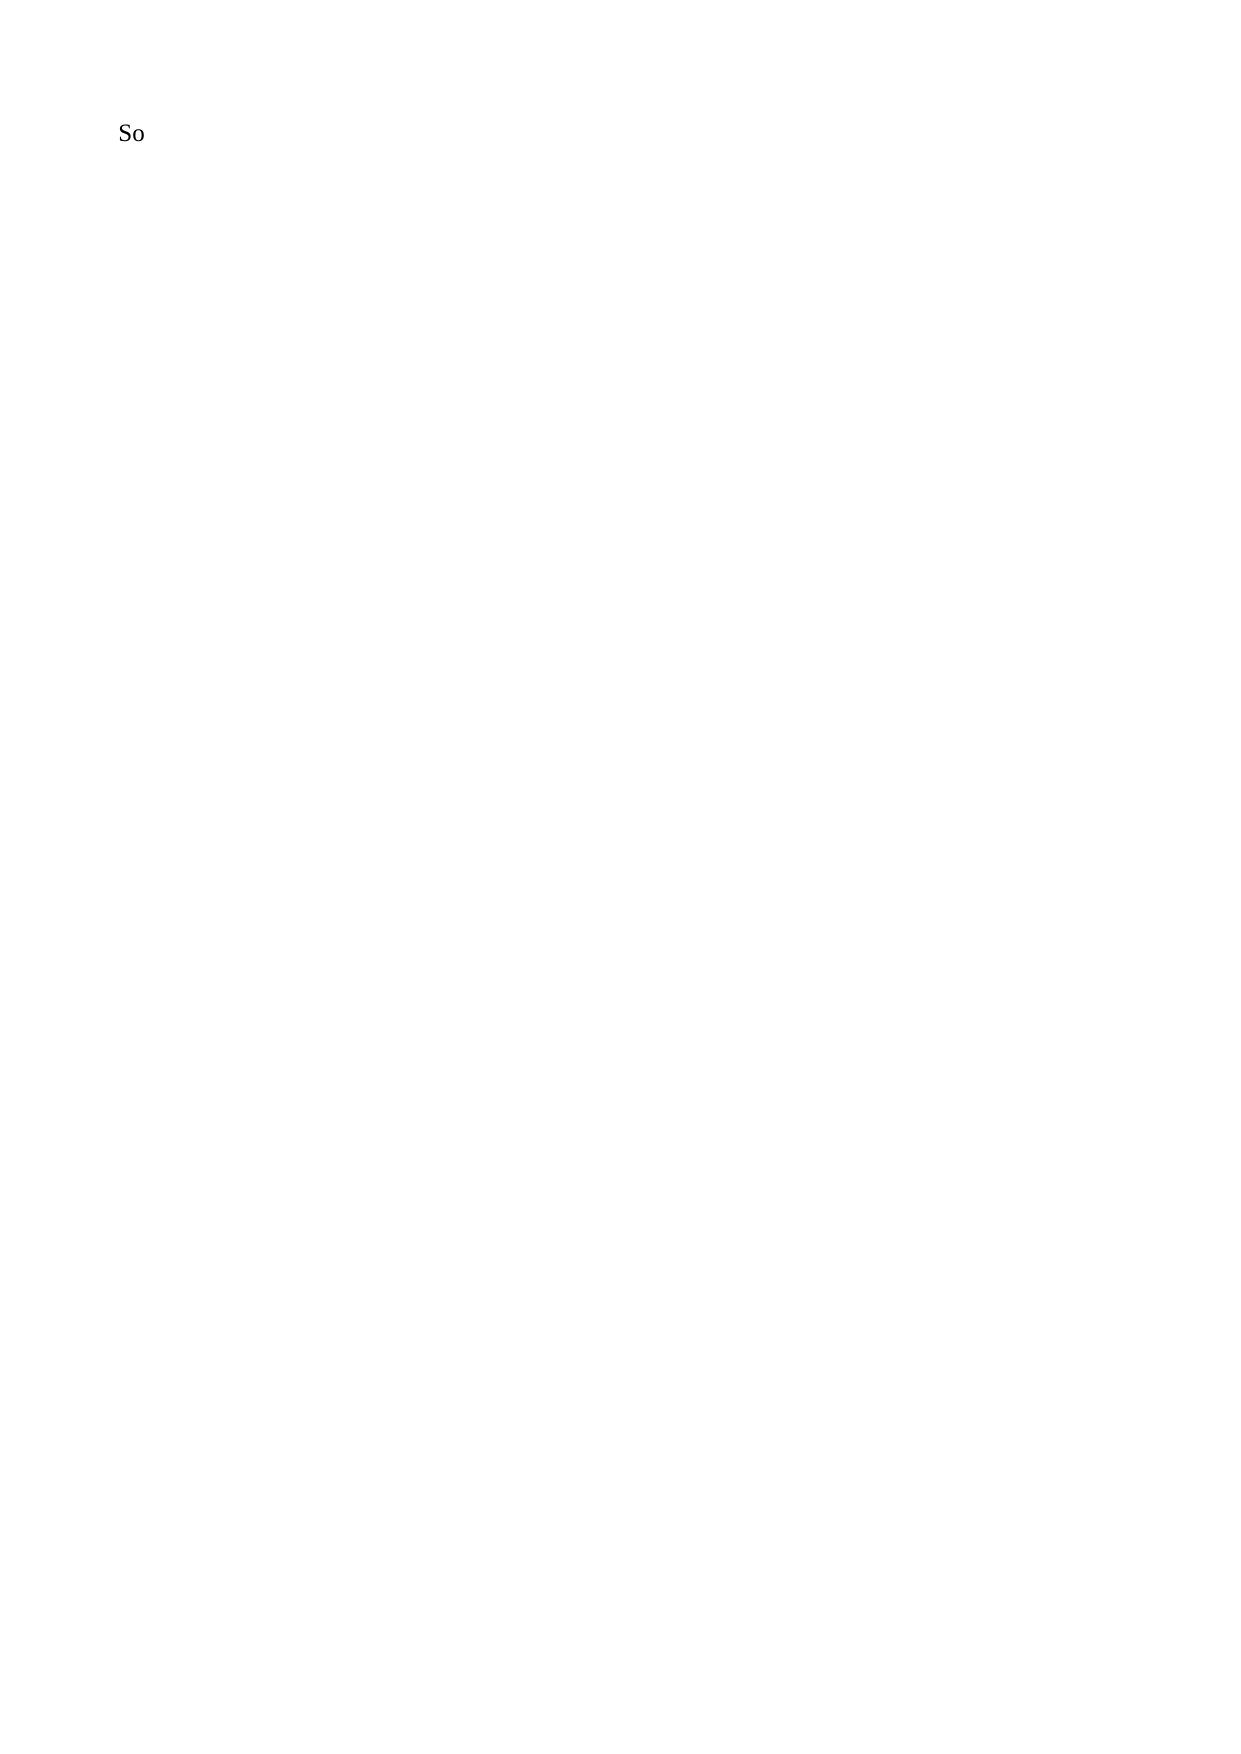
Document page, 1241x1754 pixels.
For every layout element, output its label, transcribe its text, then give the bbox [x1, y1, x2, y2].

text So [118, 118, 1122, 147]
